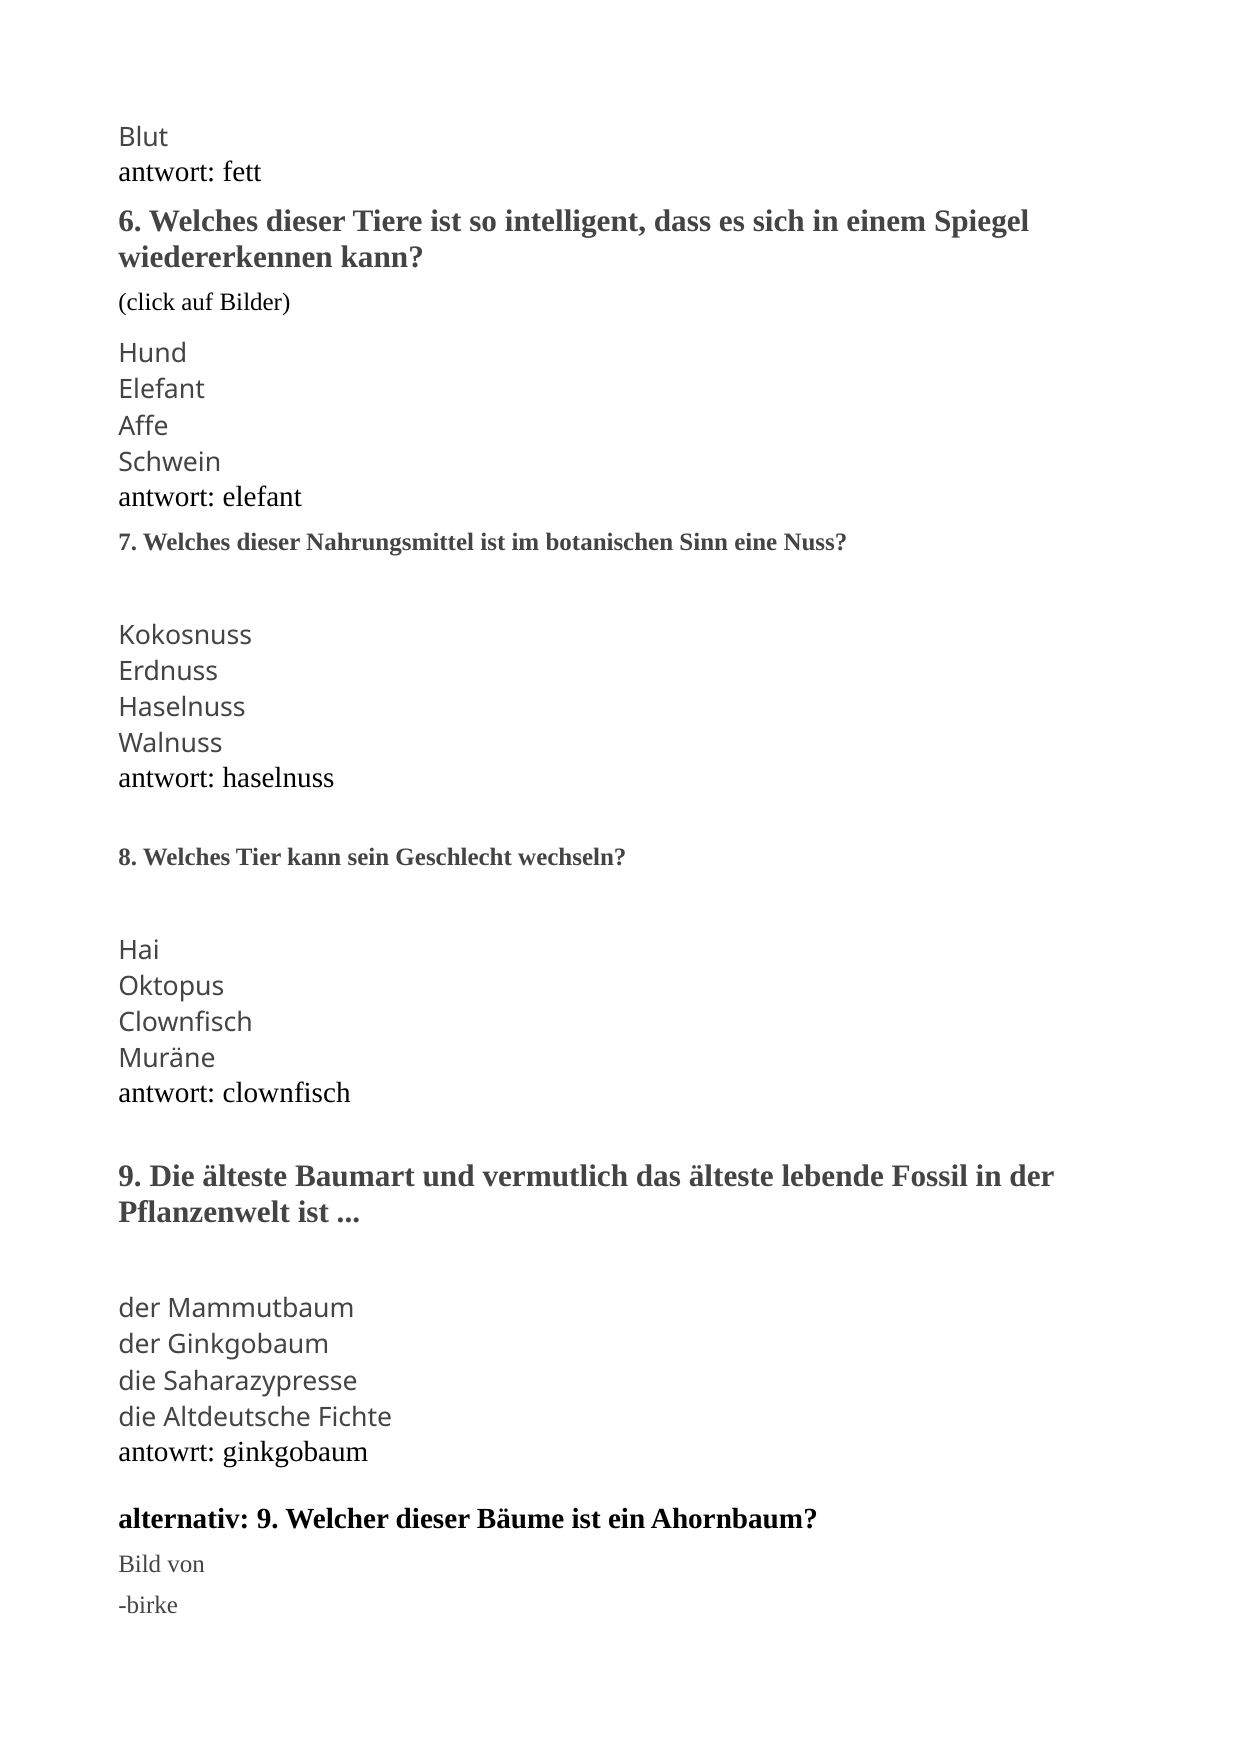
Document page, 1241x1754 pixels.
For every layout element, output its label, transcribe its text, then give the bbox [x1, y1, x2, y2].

text Hund [118, 334, 1122, 371]
text die Altdeutsche Fichte [118, 1398, 1122, 1434]
subtitle 7. Welches dieser Nahrungsmittel ist im botanischen Sinn eine Nuss? [118, 527, 1122, 556]
text Erdnuss [118, 652, 1122, 688]
text Hai [118, 931, 1122, 967]
text antwort: haselnuss [118, 761, 1122, 794]
text antwort: elefant [118, 479, 1122, 512]
text antwort: clownfisch [118, 1076, 1122, 1109]
text Schwein [118, 443, 1122, 479]
text Blut [118, 118, 1122, 154]
text Clownfisch [118, 1003, 1122, 1039]
text alternativ: 9. Welcher dieser Bäume ist ein Ahornbaum? [118, 1501, 1122, 1534]
text Haselnuss [118, 688, 1122, 724]
subtitle 6. Welches dieser Tiere ist so intelligent, dass es sich in einem Spiegel wiedererkennen kann? [118, 202, 1122, 274]
subtitle 9. Die älteste Baumart und vermutlich das älteste lebende Fossil in der Pflanzenwelt ist ... [118, 1157, 1122, 1229]
text Kokosnuss [118, 616, 1122, 652]
text der Ginkgobaum [118, 1325, 1122, 1362]
subtitle Bild von [118, 1549, 1122, 1578]
text der Mammutbaum [118, 1289, 1122, 1325]
text antwort: fett [118, 154, 1122, 188]
text antowrt: ginkgobaum [118, 1434, 1122, 1467]
text Elefant [118, 371, 1122, 407]
subtitle 8. Welches Tier kann sein Geschlecht wechseln? [118, 842, 1122, 871]
text Walnuss [118, 724, 1122, 761]
text (click auf Bilder) [118, 287, 1122, 316]
text Affe [118, 407, 1122, 443]
text die Saharazypresse [118, 1362, 1122, 1398]
text Muräne [118, 1039, 1122, 1076]
text -birke [118, 1590, 1122, 1619]
text Oktopus [118, 967, 1122, 1003]
